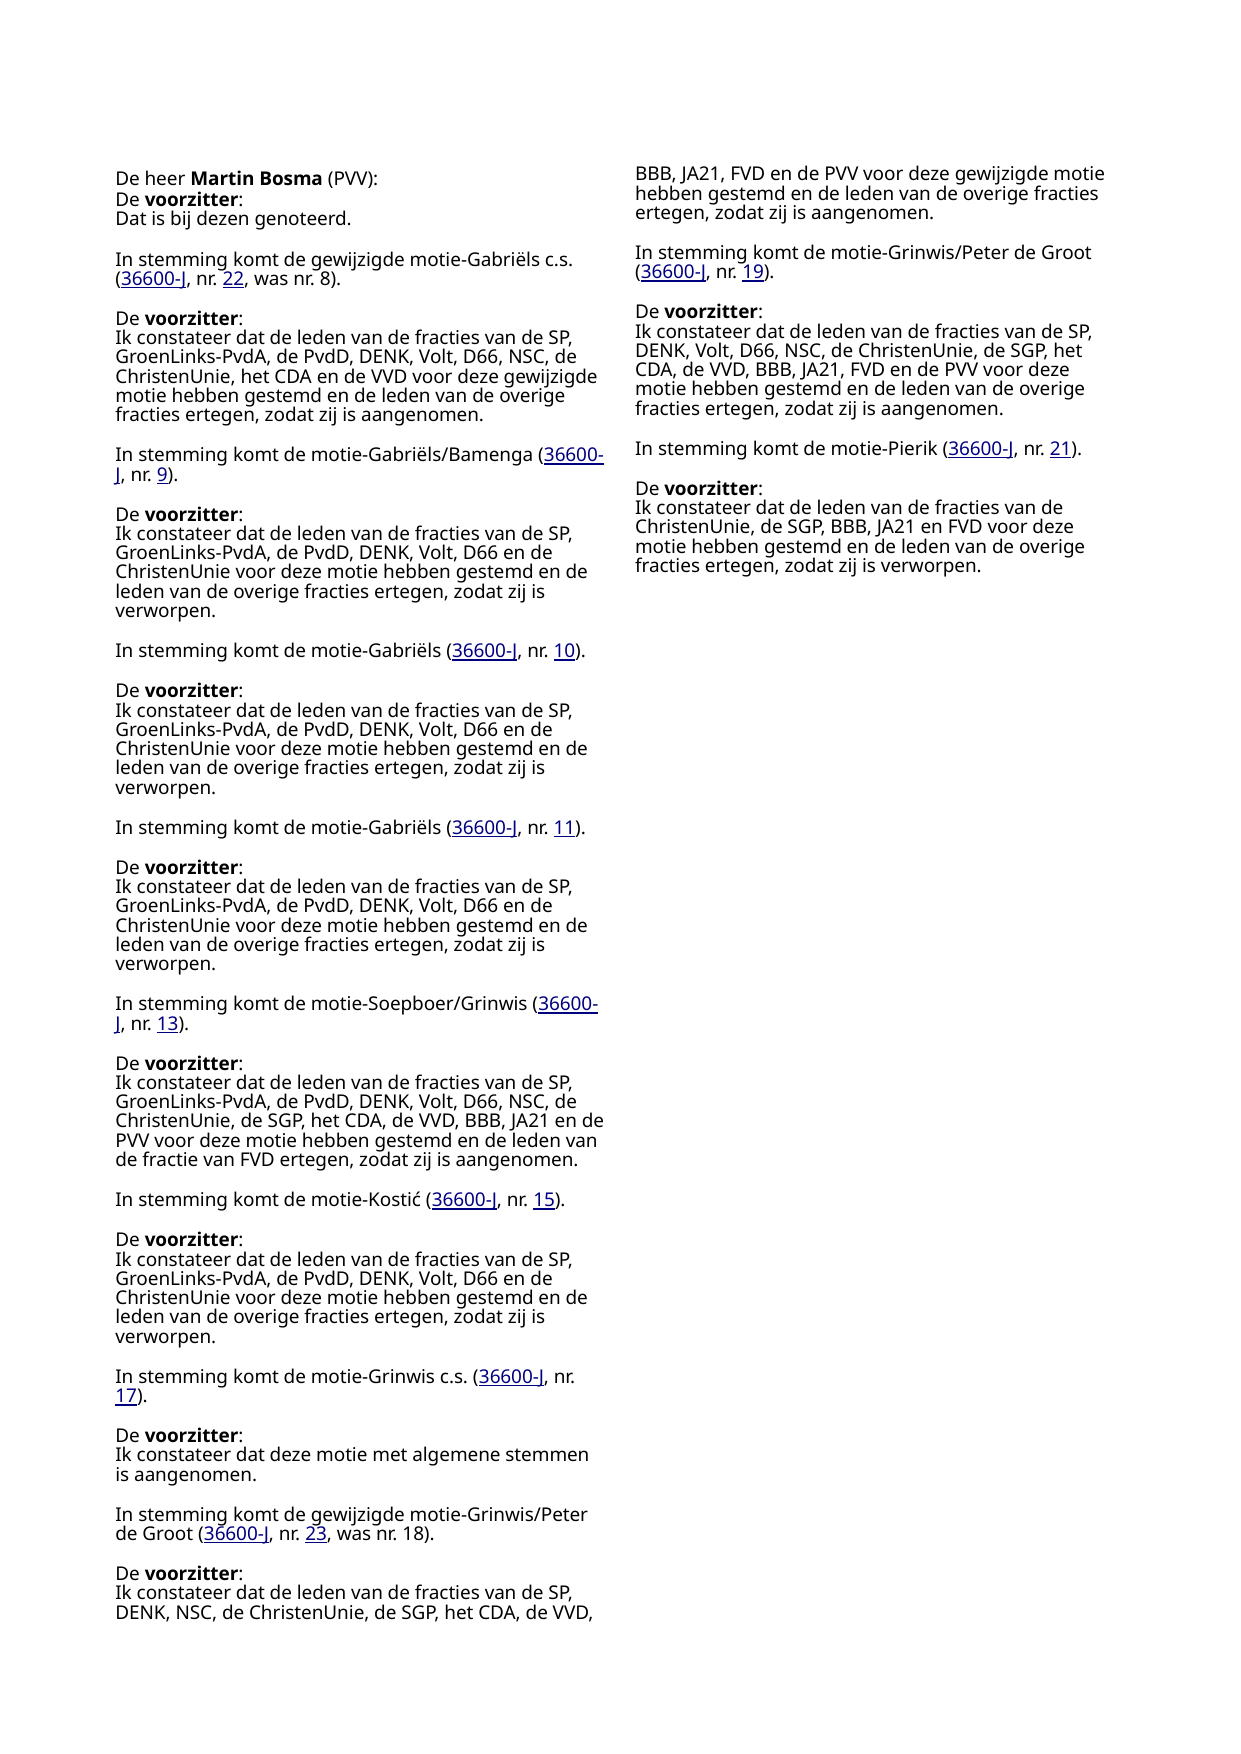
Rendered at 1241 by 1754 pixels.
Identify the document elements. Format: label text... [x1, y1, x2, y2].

text In stemming komt de gewijzigde motie-Gabriëls c.s. (36600-J, nr. 22, was nr. 8). [115, 251, 605, 289]
text Ik constateer dat de leden van de fracties van de SP, GroenLinks-PvdA, de PvdD, DENK, Volt, D66 en de ChristenUnie voor deze motie hebben gestemd en de leden van de overige fracties ertegen, zodat zij is verworpen. [115, 702, 605, 798]
text De voorzitter: [115, 682, 605, 702]
text In stemming komt de motie-Soepboer/Grinwis (36600-J, nr. 13). [115, 995, 605, 1034]
text Ik constateer dat de leden van de fracties van de SP, DENK, NSC, de ChristenUnie, de SGP, het CDA, de VVD, [115, 1584, 605, 1623]
text BBB, JA21, FVD en de PVV voor deze gewijzigde motie hebben gestemd en de leden van de overige fracties ertegen, zodat zij is aangenomen. [635, 165, 1125, 223]
text Dat is bij dezen genoteerd. [115, 210, 605, 230]
text Ik constateer dat de leden van de fracties van de SP, GroenLinks-PvdA, de PvdD, DENK, Volt, D66, NSC, de ChristenUnie, het CDA en de VVD voor deze gewijzigde motie hebben gestemd en de leden van de overige fracties ertegen, zodat zij is aangenomen. [115, 329, 605, 426]
text Ik constateer dat de leden van de fracties van de ChristenUnie, de SGP, BBB, JA21 en FVD voor deze motie hebben gestemd en de leden van de overige fracties ertegen, zodat zij is verworpen. [635, 499, 1125, 576]
text De voorzitter: [635, 303, 1125, 323]
text De voorzitter: [115, 1231, 605, 1251]
text Ik constateer dat de leden van de fracties van de SP, GroenLinks-PvdA, de PvdD, DENK, Volt, D66 en de ChristenUnie voor deze motie hebben gestemd en de leden van de overige fracties ertegen, zodat zij is verworpen. [115, 878, 605, 974]
text In stemming komt de motie-Pierik (36600-J, nr. 21). [635, 440, 1125, 459]
text Ik constateer dat de leden van de fracties van de SP, GroenLinks-PvdA, de PvdD, DENK, Volt, D66 en de ChristenUnie voor deze motie hebben gestemd en de leden van de overige fracties ertegen, zodat zij is verworpen. [115, 1251, 605, 1347]
text In stemming komt de motie-Kostić (36600-J, nr. 15). [115, 1191, 605, 1210]
text De voorzitter: [115, 310, 605, 329]
text Ik constateer dat deze motie met algemene stemmen is aangenomen. [115, 1446, 605, 1485]
text Ik constateer dat de leden van de fracties van de SP, DENK, Volt, D66, NSC, de ChristenUnie, de SGP, het CDA, de VVD, BBB, JA21, FVD en de PVV voor deze motie hebben gestemd en de leden van de overige fracties ertegen, zodat zij is aangenomen. [635, 323, 1125, 419]
text De voorzitter: [115, 506, 605, 525]
text In stemming komt de motie-Gabriëls/Bamenga (36600-J, nr. 9). [115, 446, 605, 485]
text De voorzitter: [115, 1565, 605, 1584]
text De voorzitter: [635, 480, 1125, 499]
text De voorzitter: [115, 191, 605, 210]
text De voorzitter: [115, 859, 605, 878]
text Ik constateer dat de leden van de fracties van de SP, GroenLinks-PvdA, de PvdD, DENK, Volt, D66, NSC, de ChristenUnie, de SGP, het CDA, de VVD, BBB, JA21 en de PVV voor deze motie hebben gestemd en de leden van de fractie van FVD ertegen, zodat zij is aangenomen. [115, 1074, 605, 1170]
text In stemming komt de motie-Gabriëls (36600-J, nr. 10). [115, 642, 605, 661]
text In stemming komt de motie-Grinwis c.s. (36600-J, nr. 17). [115, 1368, 605, 1406]
text In stemming komt de motie-Gabriëls (36600-J, nr. 11). [115, 819, 605, 838]
text De heer Martin Bosma (PVV): [115, 165, 605, 191]
text De voorzitter: [115, 1055, 605, 1074]
text De voorzitter: [115, 1427, 605, 1446]
text In stemming komt de gewijzigde motie-Grinwis/Peter de Groot (36600-J, nr. 23, was nr. 18). [115, 1506, 605, 1544]
text In stemming komt de motie-Grinwis/Peter de Groot (36600-J, nr. 19). [635, 244, 1125, 282]
text Ik constateer dat de leden van de fracties van de SP, GroenLinks-PvdA, de PvdD, DENK, Volt, D66 en de ChristenUnie voor deze motie hebben gestemd en de leden van de overige fracties ertegen, zodat zij is verworpen. [115, 525, 605, 621]
